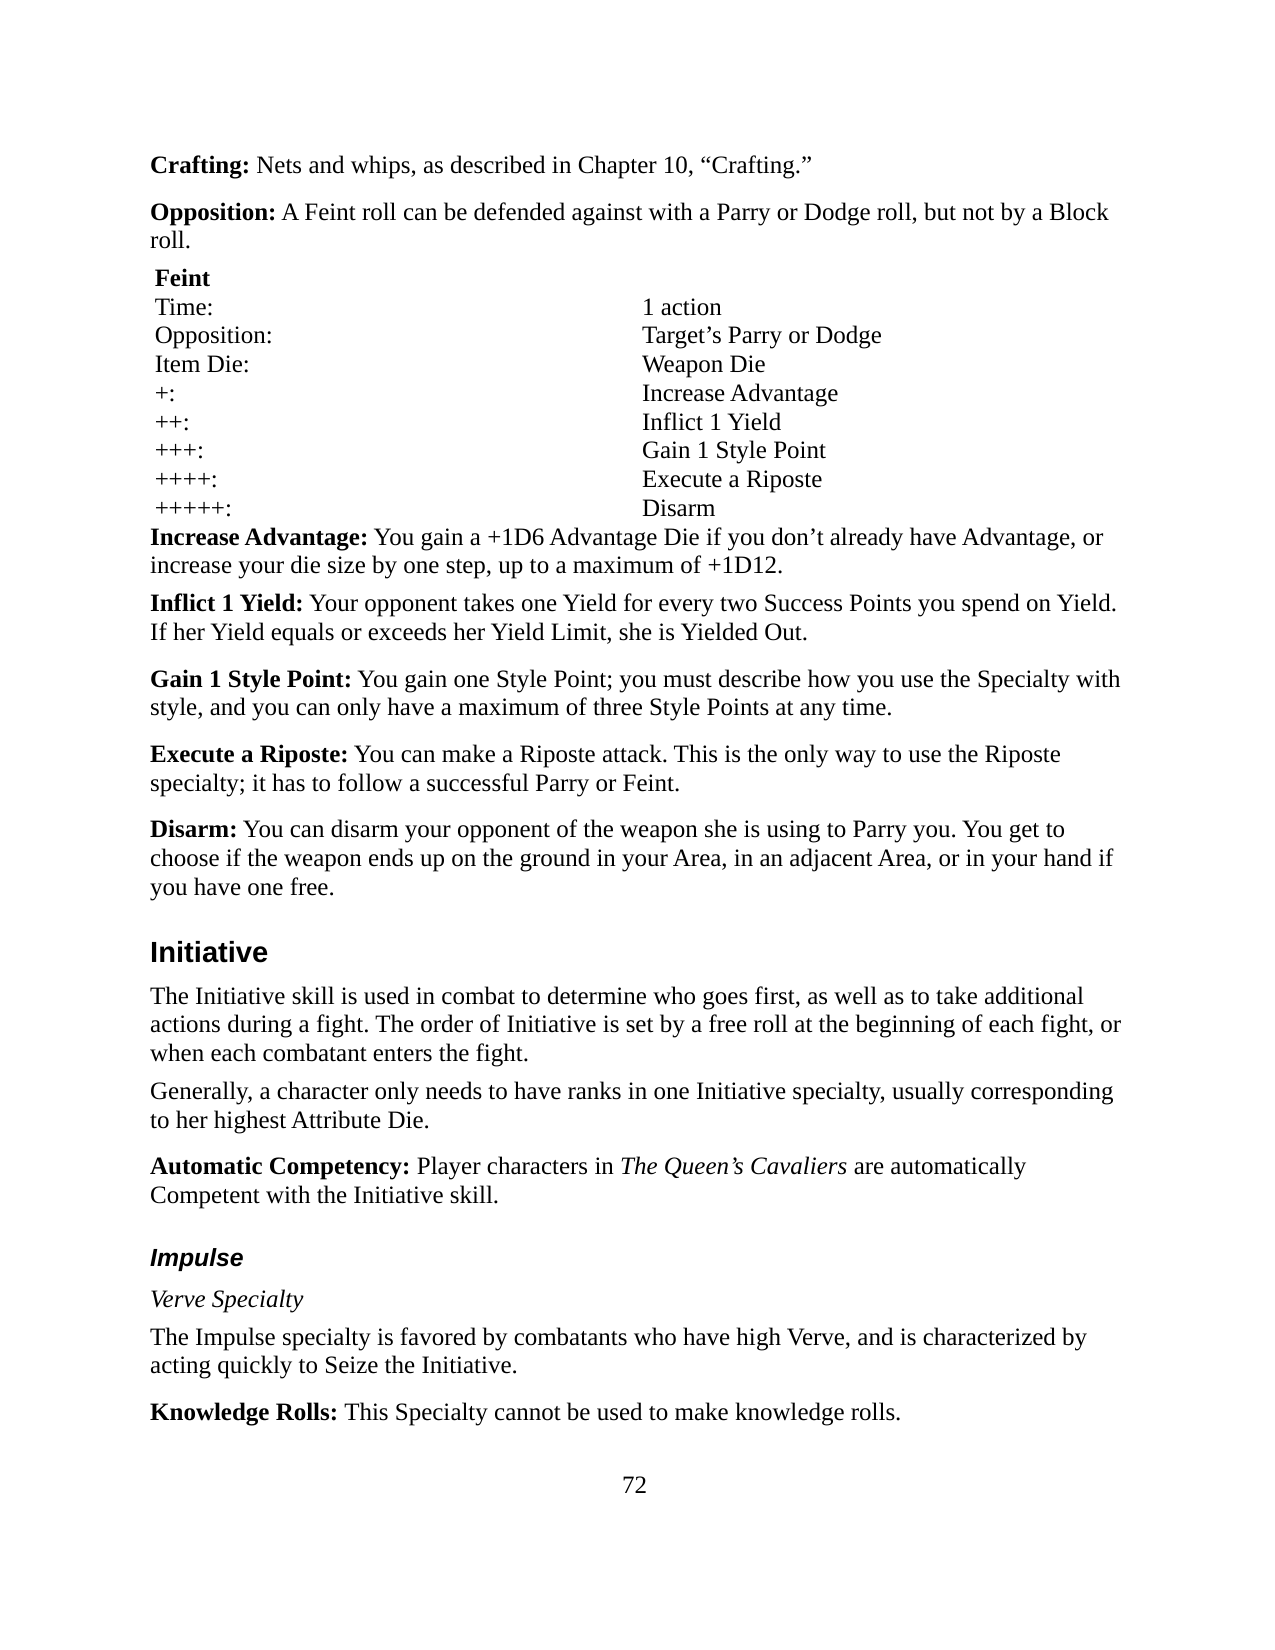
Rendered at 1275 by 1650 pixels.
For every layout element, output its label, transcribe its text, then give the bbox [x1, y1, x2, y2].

table_cell Opposition: [150, 321, 637, 349]
table_cell 1 action [638, 292, 1125, 321]
table_cell Target’s Parry or Dodge [638, 321, 1125, 349]
text Crafting: Nets and whips, as described in Chapter 10, “Crafting.” [150, 150, 1125, 179]
table_cell +: [150, 378, 637, 407]
subtitle Impulse [150, 1243, 1125, 1271]
table_cell Increase Advantage [638, 378, 1125, 407]
table_header Feint [150, 263, 637, 292]
text Automatic Competency: Player characters in The Queen’s Cavaliers are automatically Competent with the Initiative skill. [150, 1151, 1125, 1209]
table_cell Item Die: [150, 349, 637, 378]
table_cell Disarm [638, 493, 1125, 522]
text Opposition: A Feint roll can be defended against with a Parry or Dodge roll, but not by a Block roll. [150, 197, 1125, 254]
text Gain 1 Style Point: You gain one Style Point; you must describe how you use the Specialty with style, and you can only have a maximum of three Style Points at any time. [150, 664, 1125, 721]
table_cell Weapon Die [638, 349, 1125, 378]
text The Initiative skill is used in combat to determine who goes first, as well as to take additional actions during a fight. The order of Initiative is set by a free roll at the beginning of each fight, or when each combatant enters the fight. [150, 981, 1125, 1067]
text Execute a Riposte: You can make a Riposte attack. This is the only way to use the Riposte specialty; it has to follow a successful Parry or Feint. [150, 739, 1125, 797]
text Generally, a character only needs to have ranks in one Initiative specialty, usually corresponding to her highest Attribute Die. [150, 1076, 1125, 1133]
text Disarm: You can disarm your opponent of the weapon she is using to Parry you. You get to choose if the weapon ends up on the ground in your Area, in an adjacent Area, or in your hand if you have one free. [150, 814, 1125, 901]
table_cell Inflict 1 Yield [638, 407, 1125, 436]
text Knowledge Rolls: This Specialty cannot be used to make knowledge rolls. [150, 1397, 1125, 1426]
table_cell ++++: [150, 464, 637, 493]
table_cell Time: [150, 292, 637, 321]
table_cell +++++: [150, 493, 637, 522]
text Verve Specialty [150, 1284, 1125, 1313]
table_cell ++: [150, 407, 637, 436]
table_cell Gain 1 Style Point [638, 436, 1125, 464]
table_header [638, 263, 1125, 292]
table_cell Execute a Riposte [638, 464, 1125, 493]
text The Impulse specialty is favored by combatants who have high Verve, and is characterized by acting quickly to Seize the Initiative. [150, 1322, 1125, 1379]
subtitle Initiative [150, 935, 1125, 968]
text Inflict 1 Yield: Your opponent takes one Yield for every two Success Points you spend on Yield. If her Yield equals or exceeds her Yield Limit, she is Yielded Out. [150, 588, 1125, 646]
text Increase Advantage: You gain a +1D6 Advantage Die if you don’t already have Advantage, or increase your die size by one step, up to a maximum of +1D12. [150, 522, 1125, 579]
table_cell +++: [150, 436, 637, 464]
